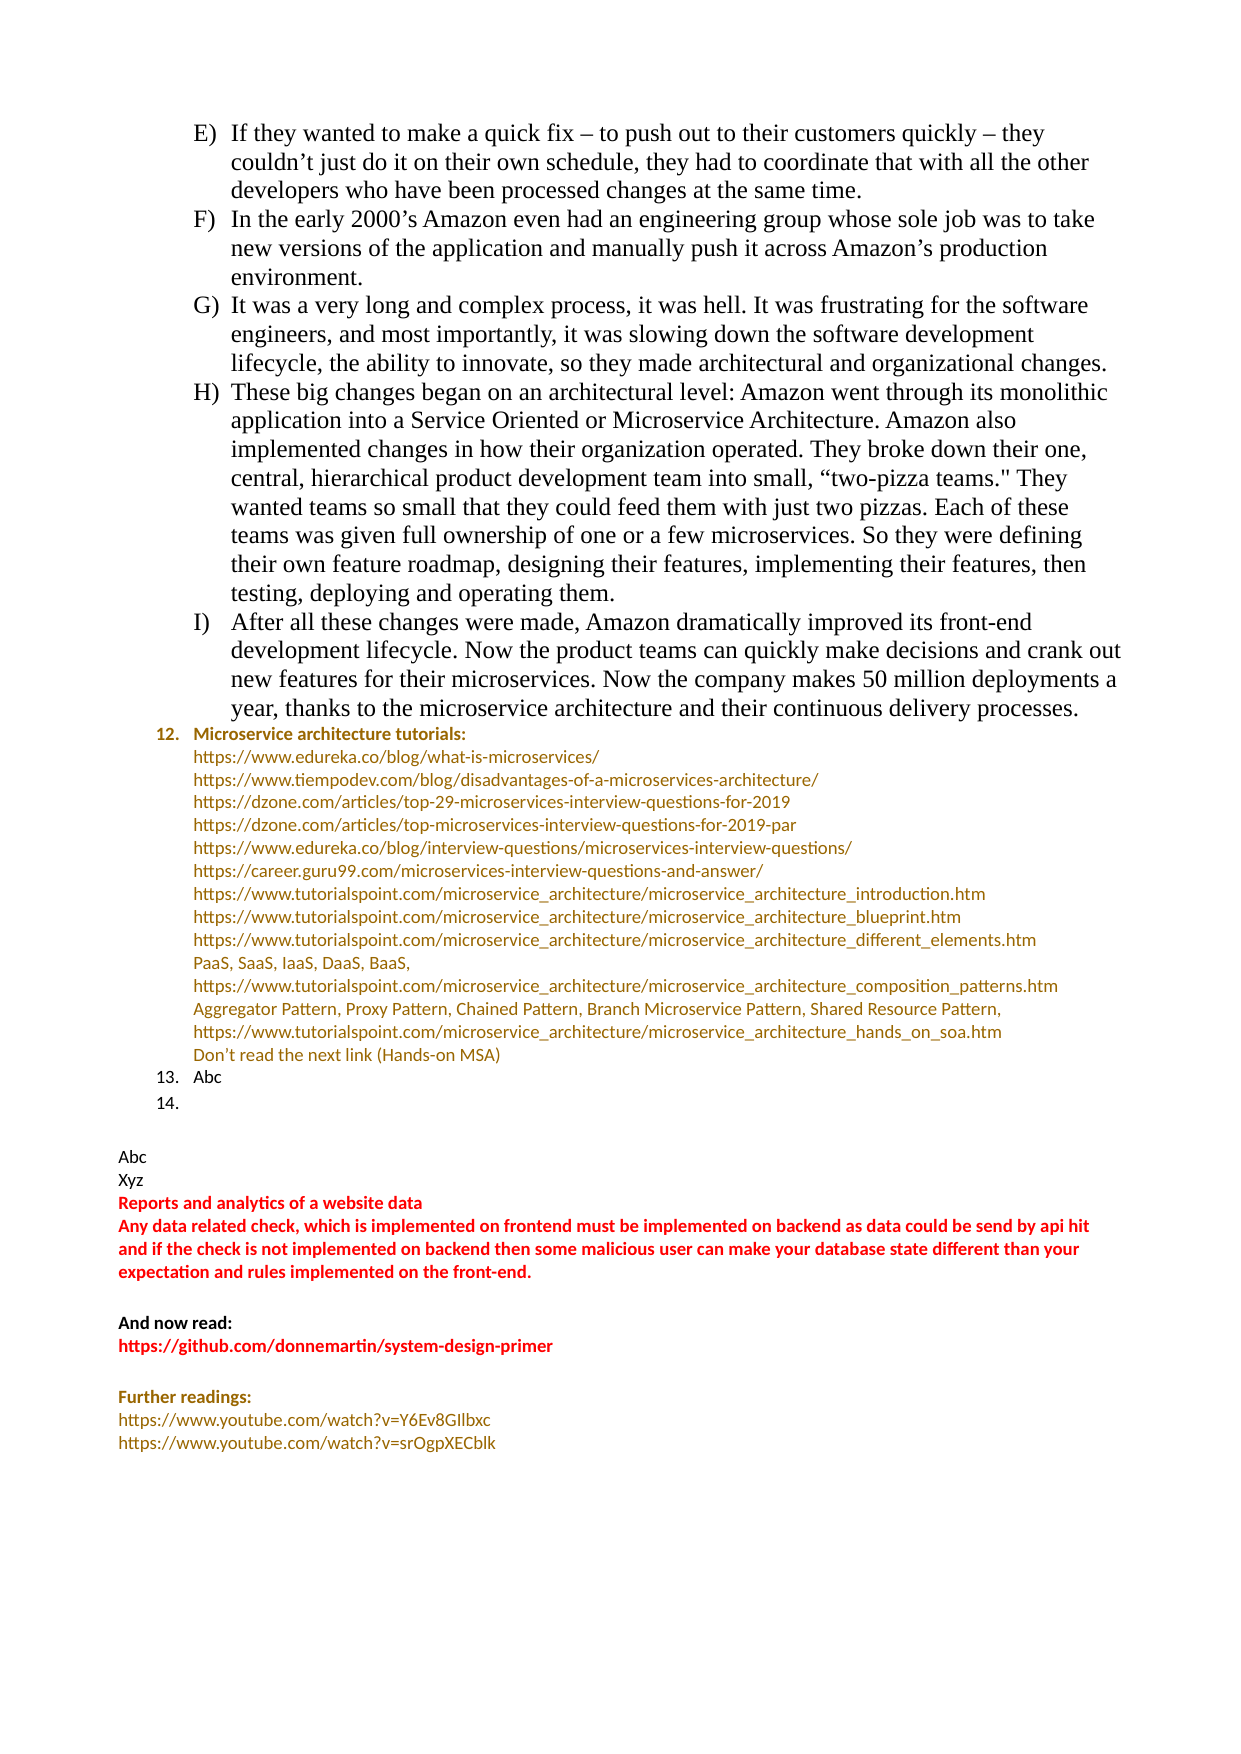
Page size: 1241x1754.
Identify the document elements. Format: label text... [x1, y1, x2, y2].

text Xyz [118, 1168, 1122, 1191]
list After all these changes were made, Amazon dramatically improved its front-end development lifecycle. Now the product teams can quickly make decisions and crank out new features for their microservices. Now the company makes 50 million deployments a year, thanks to the microservice architecture and their continuous delivery processes. [193, 607, 1122, 722]
list https://www.tiempodev.com/blog/disadvantages-of-a-microservices-architecture/ [156, 768, 1122, 791]
list https://www.tutorialspoint.com/microservice_architecture/microservice_architecture_blueprint.htm [156, 905, 1122, 928]
text https://www.youtube.com/watch?v=Y6Ev8GIlbxc [118, 1408, 1122, 1431]
list It was a very long and complex process, it was hell. It was frustrating for the software engineers, and most importantly, it was slowing down the software development lifecycle, the ability to innovate, so they made architectural and organizational changes. [193, 291, 1122, 377]
list https://www.tutorialspoint.com/microservice_architecture/microservice_architecture_introduction.htm [156, 882, 1122, 905]
list https://career.guru99.com/microservices-interview-questions-and-answer/ [156, 859, 1122, 882]
list Abc [156, 1066, 1122, 1088]
list Aggregator Pattern, Proxy Pattern, Chained Pattern, Branch Microservice Pattern, Shared Resource Pattern, [156, 997, 1122, 1020]
list If they wanted to make a quick fix – to push out to their customers quickly – they couldn’t just do it on their own schedule, they had to coordinate that with all the other developers who have been processed changes at the same time. [193, 118, 1122, 204]
text Further readings: [118, 1385, 1122, 1408]
list https://dzone.com/articles/top-microservices-interview-questions-for-2019-par [156, 813, 1122, 836]
list https://www.edureka.co/blog/interview-questions/microservices-interview-questions/ [156, 836, 1122, 859]
list In the early 2000’s Amazon even had an engineering group whose sole job was to take new versions of the application and manually push it across Amazon’s production environment. [193, 204, 1122, 291]
list These big changes began on an architectural level: Amazon went through its monolithic application into a Service Oriented or Microservice Architecture. Amazon also implemented changes in how their organization operated. They broke down their one, central, hierarchical product development team into small, “two-pizza teams." They wanted teams so small that they could feed them with just two pizzas. Each of these teams was given full ownership of one or a few microservices. So they were defining their own feature roadmap, designing their features, implementing their features, then testing, deploying and operating them. [193, 377, 1122, 607]
text Reports and analytics of a website data [118, 1191, 1122, 1214]
text Abc [118, 1145, 1122, 1168]
text https://www.youtube.com/watch?v=srOgpXECblk [118, 1431, 1122, 1454]
text And now read: [118, 1311, 1122, 1334]
list PaaS, SaaS, IaaS, DaaS, BaaS, [156, 951, 1122, 974]
list https://dzone.com/articles/top-29-microservices-interview-questions-for-2019 [156, 791, 1122, 813]
list https://www.tutorialspoint.com/microservice_architecture/microservice_architecture_composition_patterns.htm [156, 974, 1122, 997]
list Don’t read the next link (Hands-on MSA) [156, 1043, 1122, 1066]
text Any data related check, which is implemented on frontend must be implemented on backend as data could be send by api hit and if the check is not implemented on backend then some malicious user can make your database state different than your expectation and rules implemented on the front-end. [118, 1214, 1122, 1283]
list Microservice architecture tutorials: [156, 722, 1122, 745]
list https://www.tutorialspoint.com/microservice_architecture/microservice_architecture_different_elements.htm [156, 928, 1122, 951]
text https://github.com/donnemartin/system-design-primer [118, 1334, 1122, 1357]
list https://www.tutorialspoint.com/microservice_architecture/microservice_architecture_hands_on_soa.htm [156, 1020, 1122, 1043]
list https://www.edureka.co/blog/what-is-microservices/ [156, 745, 1122, 768]
